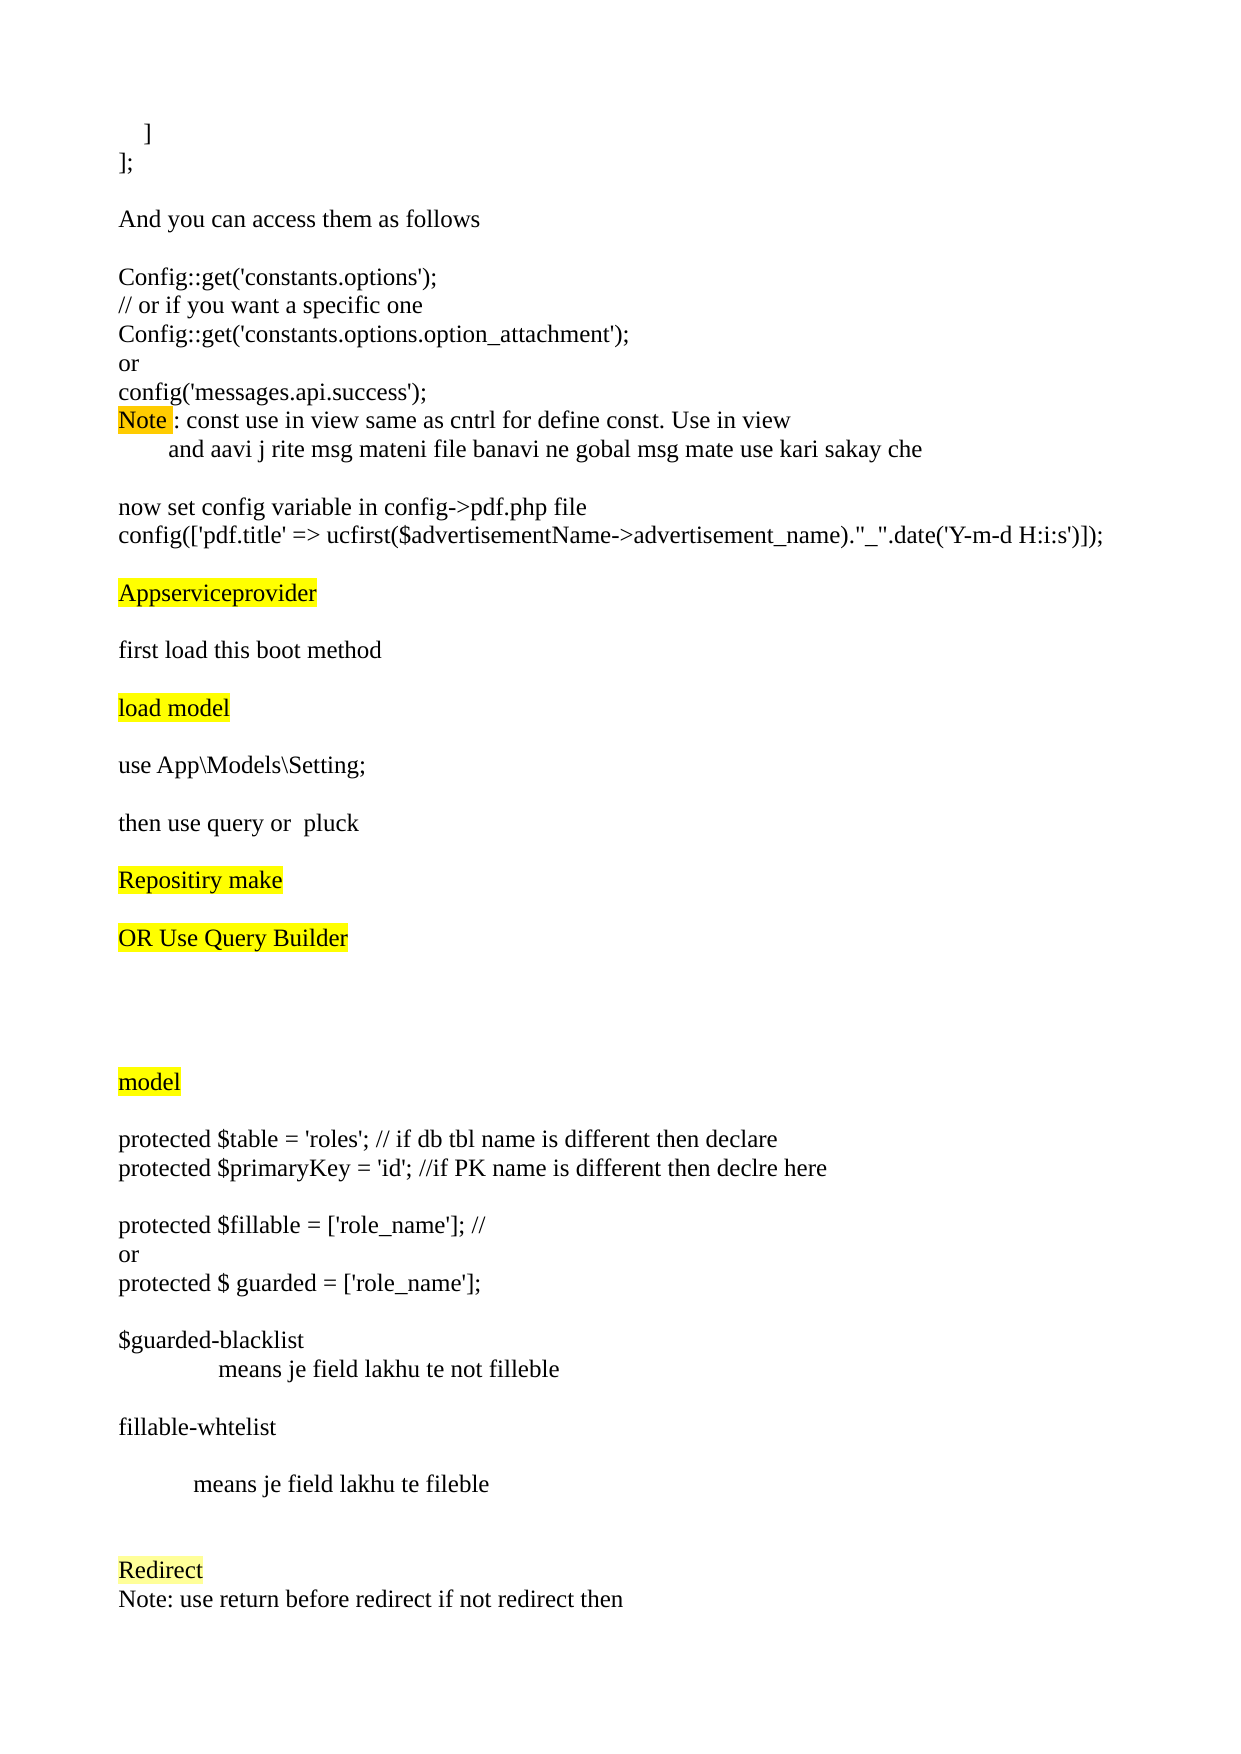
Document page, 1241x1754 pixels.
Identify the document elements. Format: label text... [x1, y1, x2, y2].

text protected $fillable = ['role_name']; // [118, 1211, 1122, 1239]
text first load this boot method [118, 636, 1122, 664]
text And you can access them as follows [118, 204, 1122, 233]
text fillable-whtelist [118, 1412, 1122, 1441]
text and aavi j rite msg mateni file banavi ne gobal msg mate use kari sakay che [118, 434, 1122, 463]
text or [118, 348, 1122, 377]
text OR Use Query Builder [118, 923, 1122, 952]
text then use query or pluck [118, 808, 1122, 837]
text means je field lakhu te fileble [118, 1469, 1122, 1498]
text load model [118, 693, 1122, 722]
text protected $primaryKey = 'id'; //if PK name is different then declre here [118, 1153, 1122, 1182]
text model [118, 1067, 1122, 1096]
text $guarded-blacklist [118, 1326, 1122, 1354]
text Config::get('constants.options.option_attachment'); [118, 319, 1122, 348]
text ] [118, 118, 1122, 147]
text Config::get('constants.options'); [118, 262, 1122, 291]
text means je field lakhu te not filleble [118, 1354, 1122, 1383]
text Note : const use in view same as cntrl for define const. Use in view [118, 406, 1122, 434]
text use App\Models\Setting; [118, 751, 1122, 779]
text Repositiry make [118, 866, 1122, 894]
text config(['pdf.title' => ucfirst($advertisementName->advertisement_name)."_".date('Y-m-d H:i:s')]); [118, 521, 1122, 549]
text now set config variable in config->pdf.php file [118, 492, 1122, 521]
text protected $ guarded = ['role_name']; [118, 1268, 1122, 1297]
text // or if you want a specific one [118, 291, 1122, 319]
text Note: use return before redirect if not redirect then [118, 1584, 1122, 1613]
text protected $table = 'roles'; // if db tbl name is different then declare [118, 1124, 1122, 1153]
text Appserviceprovider [118, 578, 1122, 607]
text Redirect [118, 1556, 1122, 1584]
text or [118, 1239, 1122, 1268]
text ]; [118, 147, 1122, 176]
text config('messages.api.success'); [118, 377, 1122, 406]
